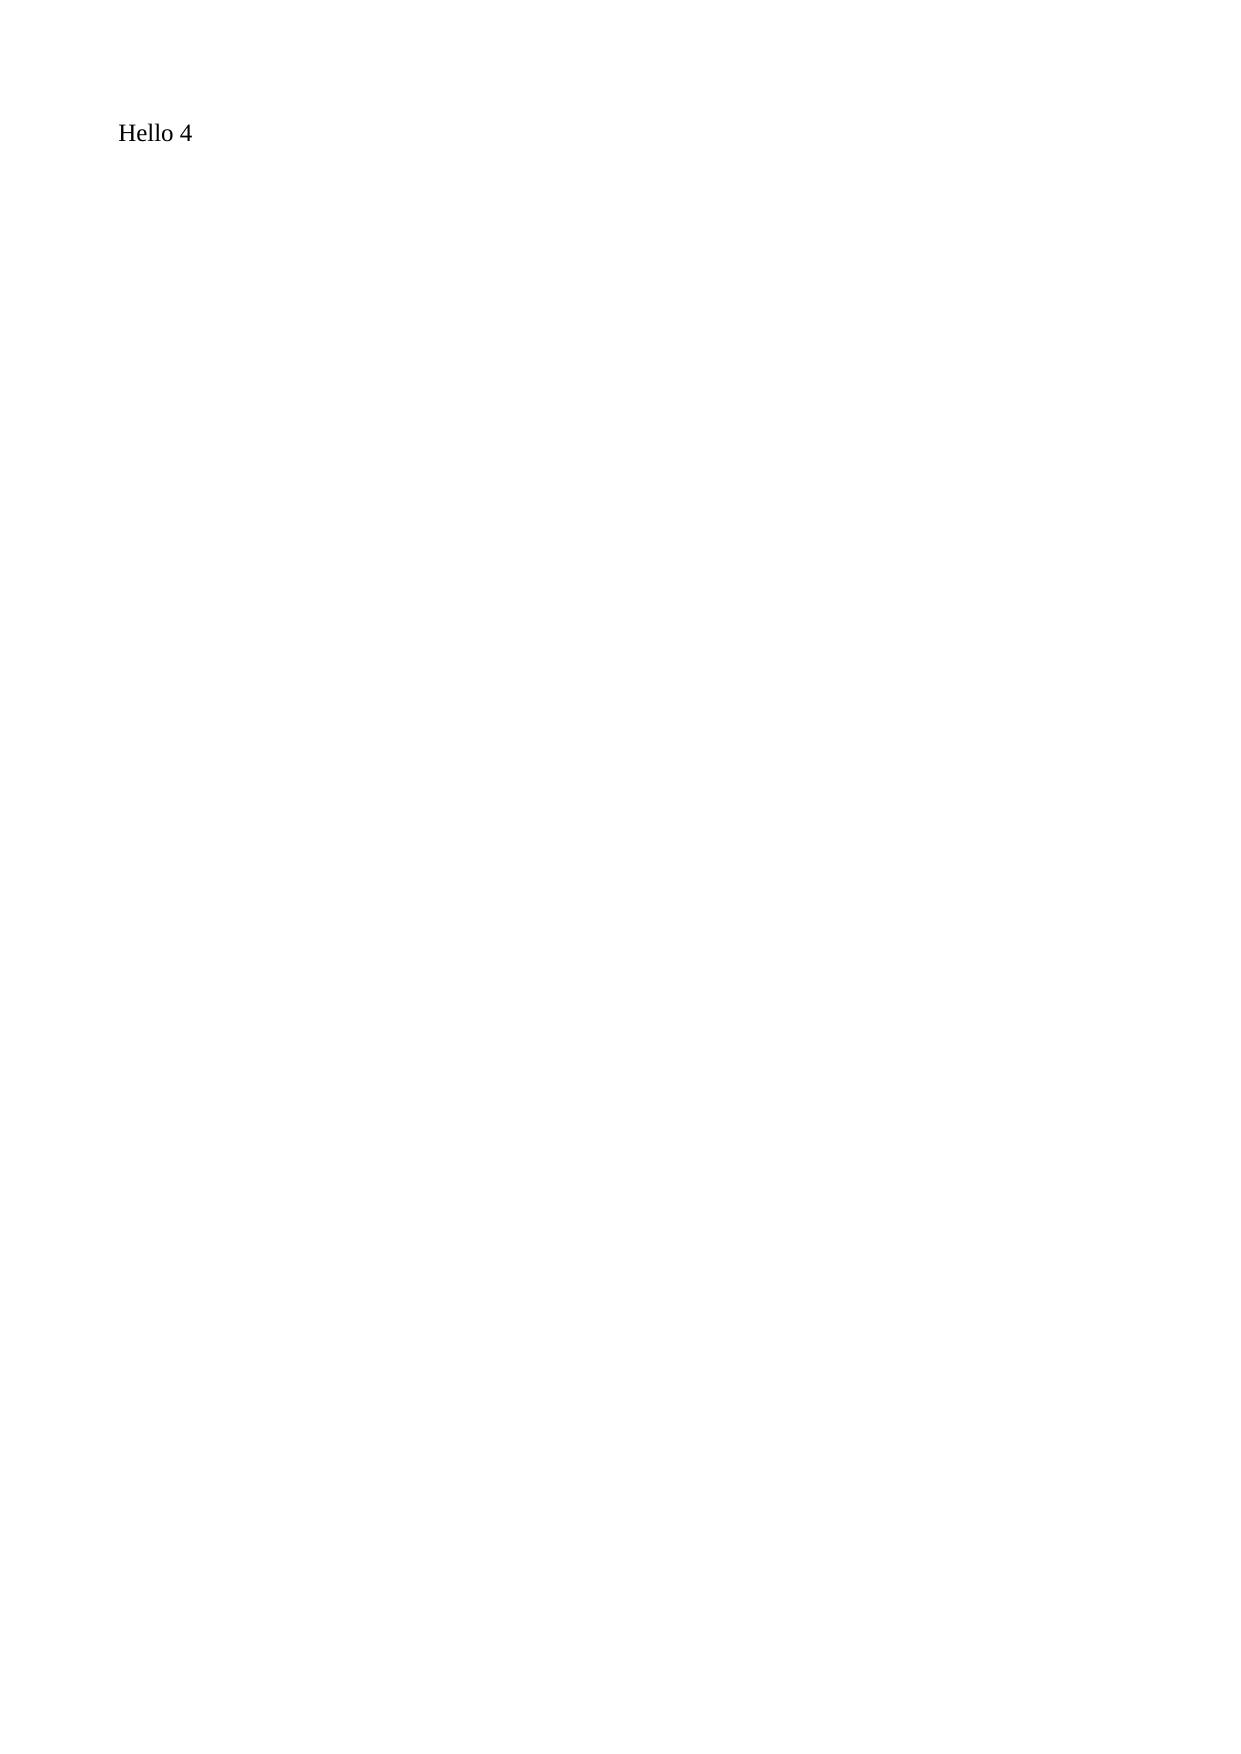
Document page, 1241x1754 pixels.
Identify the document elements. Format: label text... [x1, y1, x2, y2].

text Hello 4 [118, 118, 1122, 147]
